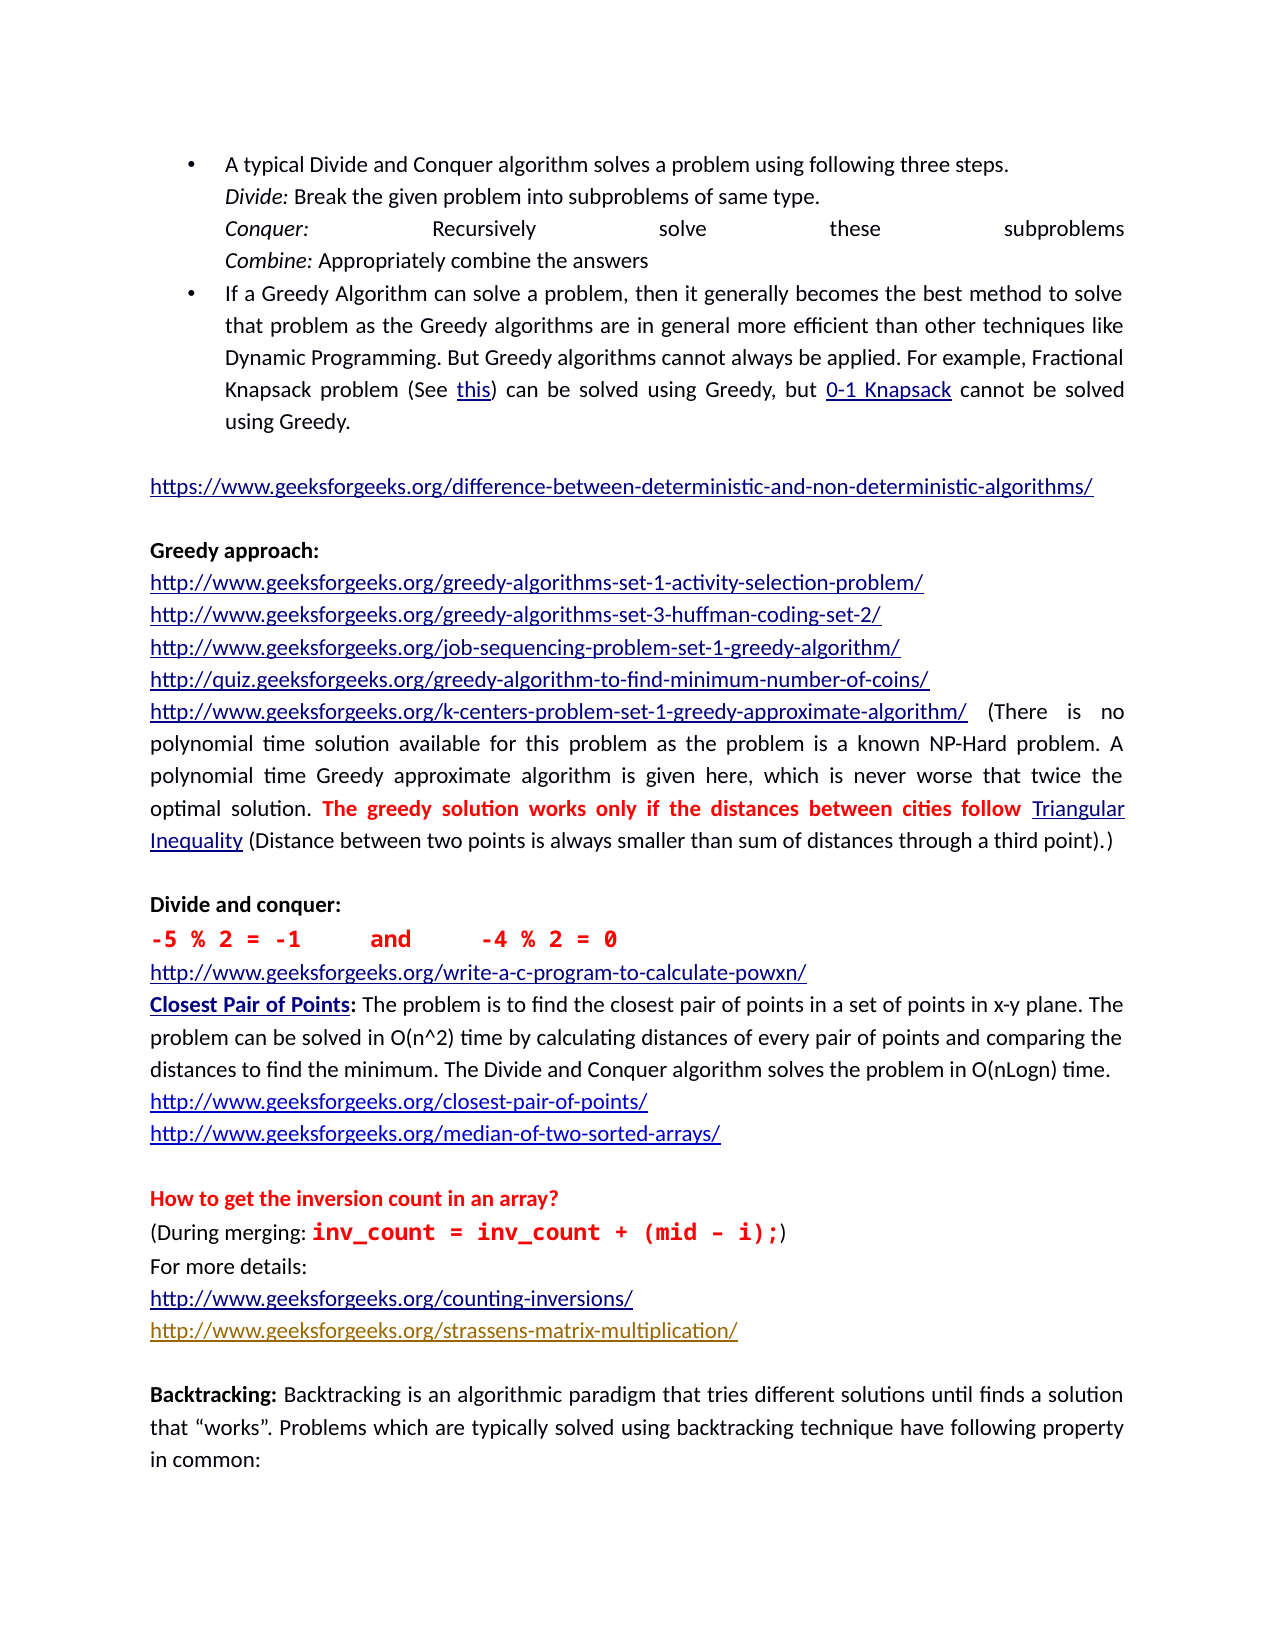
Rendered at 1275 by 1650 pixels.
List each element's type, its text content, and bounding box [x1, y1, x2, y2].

list If a Greedy Algorithm can solve a problem, then it generally becomes the best method to solve that problem as the Greedy algorithms are in general more efficient than other techniques like Dynamic Programming. But Greedy algorithms cannot always be applied. For example, Fractional Knapsack problem (See this) can be solved using Greedy, but 0-1 Knapsack cannot be solved using Greedy. [187, 279, 1125, 436]
list Divide and conquer: [150, 890, 1125, 918]
list For more details: [150, 1252, 1125, 1280]
list Backtracking: Backtracking is an algorithmic paradigm that tries different solutions until finds a solution that “works”. Problems which are typically solved using backtracking technique have following property in common: [150, 1381, 1125, 1473]
list http://www.geeksforgeeks.org/write-a-c-program-to-calculate-powxn/ [150, 958, 1125, 986]
list Greedy approach: [150, 536, 1125, 564]
list http://www.geeksforgeeks.org/k-centers-problem-set-1-greedy-approximate-algorithm/ (There is no polynomial time solution available for this problem as the problem is a known NP-Hard problem. A polynomial time Greedy approximate algorithm is given here, which is never worse that twice the optimal solution. The greedy solution works only if the distances between cities follow Triangular Inequality (Distance between two points is always smaller than sum of distances through a third point).) [150, 697, 1125, 854]
list http://www.geeksforgeeks.org/greedy-algorithms-set-3-huffman-coding-set-2/ [150, 601, 1125, 629]
list Closest Pair of Points: The problem is to find the closest pair of points in a set of points in x-y plane. The problem can be solved in O(n^2) time by calculating distances of every pair of points and comparing the distances to find the minimum. The Divide and Conquer algorithm solves the problem in O(nLogn) time. [150, 991, 1125, 1083]
list (During merging: inv_count = inv_count + (mid – i);) [150, 1216, 1125, 1247]
list http://www.geeksforgeeks.org/median-of-two-sorted-arrays/ [150, 1119, 1125, 1147]
list http://www.geeksforgeeks.org/strassens-matrix-multiplication/ [150, 1316, 1125, 1344]
list https://www.geeksforgeeks.org/difference-between-deterministic-and-non-deterministic-algorithms/ [150, 472, 1125, 500]
list How to get the inversion count in an array? [150, 1184, 1125, 1212]
list -5 % 2 = -1 and -4 % 2 = 0 [150, 922, 1125, 954]
list http://www.geeksforgeeks.org/counting-inversions/ [150, 1284, 1125, 1312]
list Conquer: Recursively solve these subproblems Combine: Appropriately combine the answers [187, 214, 1125, 274]
list A typical Divide and Conquer algorithm solves a problem using following three steps. [187, 150, 1125, 178]
list Divide: Break the given problem into subproblems of same type. [187, 182, 1125, 210]
list http://www.geeksforgeeks.org/closest-pair-of-points/ [150, 1087, 1125, 1115]
list http://quiz.geeksforgeeks.org/greedy-algorithm-to-find-minimum-number-of-coins/ [150, 665, 1125, 693]
list http://www.geeksforgeeks.org/job-sequencing-problem-set-1-greedy-algorithm/ [150, 633, 1125, 661]
list http://www.geeksforgeeks.org/greedy-algorithms-set-1-activity-selection-problem/ [150, 568, 1125, 596]
